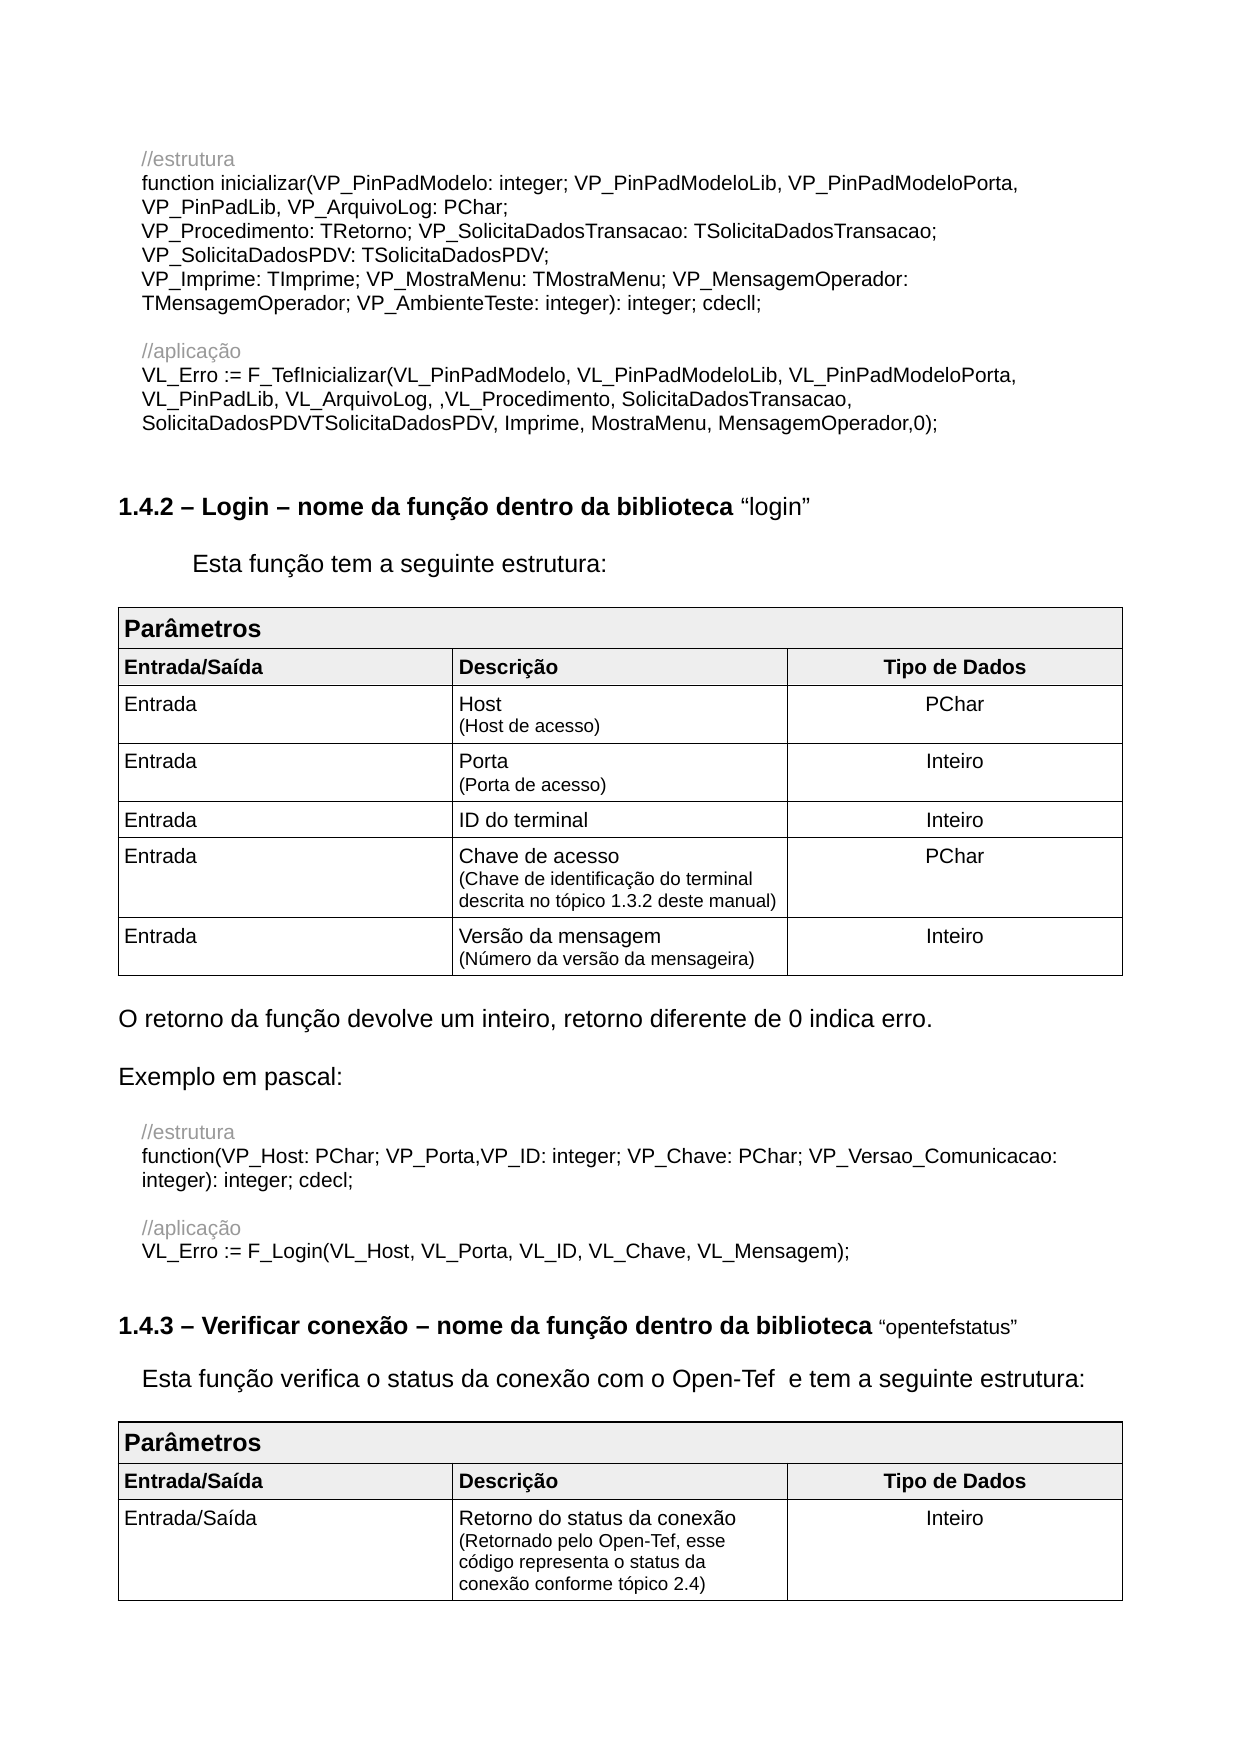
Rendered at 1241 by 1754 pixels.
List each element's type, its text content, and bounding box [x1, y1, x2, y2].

table_cell Entrada/Saída [119, 649, 452, 684]
text function inicializar(VP_PinPadModelo: integer; VP_PinPadModeloLib, VP_PinPadModeloPorta, VP_PinPadLib, VP_ArquivoLog: PChar; [118, 171, 1122, 219]
table_cell Descrição [453, 1464, 787, 1499]
text 1.4.3 – Verificar conexão – nome da função dentro da biblioteca “opentefstatus” [118, 1311, 1122, 1340]
text //aplicação [118, 338, 1122, 362]
text VP_Imprime: TImprime; VP_MostraMenu: TMostraMenu; VP_MensagemOperador: TMensagemOperador; VP_AmbienteTeste: integer): integer; cdecll; [118, 267, 1122, 314]
text //estrutura [118, 147, 1122, 171]
table_cell Entrada [119, 802, 452, 837]
table_header Parâmetros [119, 1423, 1122, 1463]
table_cell Inteiro [788, 802, 1122, 837]
table_cell Entrada/Saída [119, 1500, 452, 1600]
text VL_Erro := F_TefInicializar(VL_PinPadModelo, VL_PinPadModeloLib, VL_PinPadModeloPorta, VL_PinPadLib, VL_ArquivoLog, ,VL_Procedimento, SolicitaDadosTransacao, SolicitaDadosPDVTSolicitaDadosPDV, Imprime, MostraMenu, MensagemOperador,0); [118, 362, 1122, 434]
text Esta função tem a seguinte estrutura: [118, 549, 1122, 578]
text VP_Procedimento: TRetorno; VP_SolicitaDadosTransacao: TSolicitaDadosTransacao; VP_SolicitaDadosPDV: TSolicitaDadosPDV; [118, 219, 1122, 267]
table_cell Entrada [119, 918, 452, 975]
table_cell Tipo de Dados [788, 1464, 1122, 1499]
text 1.4.2 – Login – nome da função dentro da biblioteca “login” [118, 492, 1122, 521]
text //estrutura [118, 1119, 1122, 1143]
text O retorno da função devolve um inteiro, retorno diferente de 0 indica erro. [118, 1004, 1122, 1033]
text Esta função verifica o status da conexão com o Open-Tef e tem a seguinte estrutura: [118, 1364, 1122, 1393]
table_cell Retorno do status da conexão (Retornado pelo Open-Tef, esse código representa o status da conexão conforme tópico 2.4) [453, 1500, 787, 1600]
table_cell Inteiro [788, 744, 1122, 801]
table_cell Versão da mensagem (Número da versão da mensageira) [453, 918, 787, 975]
table_cell Entrada/Saída [119, 1464, 452, 1499]
table_cell PChar [788, 838, 1122, 917]
text VL_Erro := F_Login(VL_Host, VL_Porta, VL_ID, VL_Chave, VL_Mensagem); [118, 1239, 1122, 1263]
table_cell Host (Host de acesso) [453, 686, 787, 743]
table_cell Chave de acesso (Chave de identificação do terminal descrita no tópico 1.3.2 deste manual) [453, 838, 787, 917]
text function(VP_Host: PChar; VP_Porta,VP_ID: integer; VP_Chave: PChar; VP_Versao_Comunicacao: integer): integer; cdecl; [118, 1143, 1122, 1191]
text //aplicação [118, 1215, 1122, 1239]
table_cell Entrada [119, 744, 452, 801]
table_cell PChar [788, 686, 1122, 743]
table_cell Entrada [119, 686, 452, 743]
table_cell Inteiro [788, 918, 1122, 975]
table_cell Inteiro [788, 1500, 1122, 1600]
table_cell ID do terminal [453, 802, 787, 837]
table_cell Entrada [119, 838, 452, 917]
table_cell Porta (Porta de acesso) [453, 744, 787, 801]
text Exemplo em pascal: [118, 1062, 1122, 1091]
table_cell Tipo de Dados [788, 649, 1122, 684]
table_header Parâmetros [119, 608, 1122, 648]
table_cell Descrição [453, 649, 787, 684]
